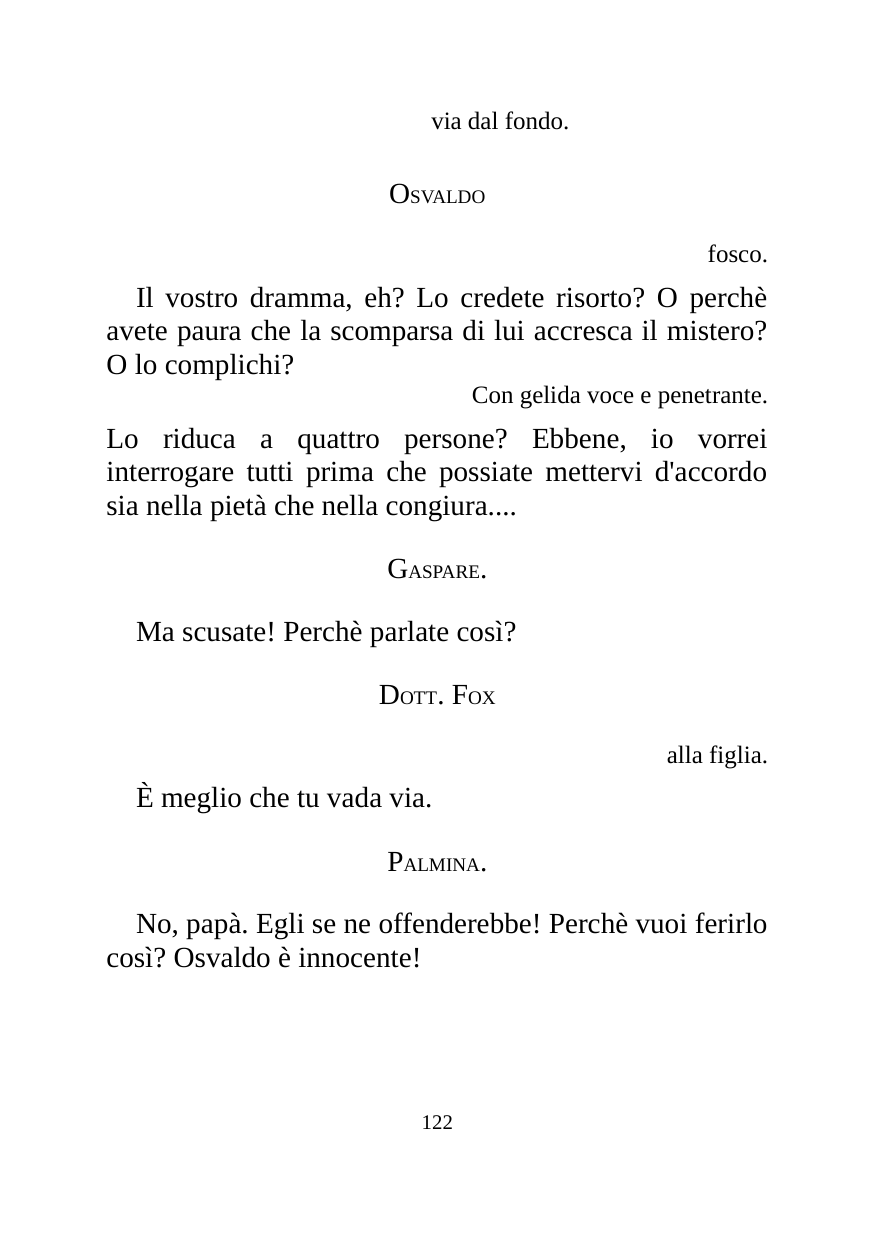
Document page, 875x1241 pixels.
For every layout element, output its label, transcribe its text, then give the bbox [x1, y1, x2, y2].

text Osvaldo [106, 176, 768, 210]
text No, papà. Egli se ne offenderebbe! Perchè vuoi ferirlo così? Osvaldo è innocente! [106, 907, 768, 974]
text Lo riduca a quattro persone? Ebbene, io vorrei interrogare tutti prima che possiate mettervi d'accordo sia nella pietà che nella congiura.... [106, 421, 768, 522]
text Ma scusate! Perchè parlate così? [106, 614, 768, 648]
text Il vostro dramma, eh? Lo credete risorto? O perchè avete paura che la scomparsa di lui accresca il mistero? O lo complichi? [106, 280, 768, 380]
text fosco. [431, 239, 768, 268]
text Con gelida voce e penetrante. [431, 380, 768, 409]
text Palmina. [106, 844, 768, 877]
text Dott. Fox [106, 677, 768, 711]
text Gaspare. [106, 551, 768, 584]
text via dal fondo. [431, 106, 768, 135]
text È meglio che tu vada via. [106, 781, 768, 814]
text alla figlia. [431, 740, 768, 769]
